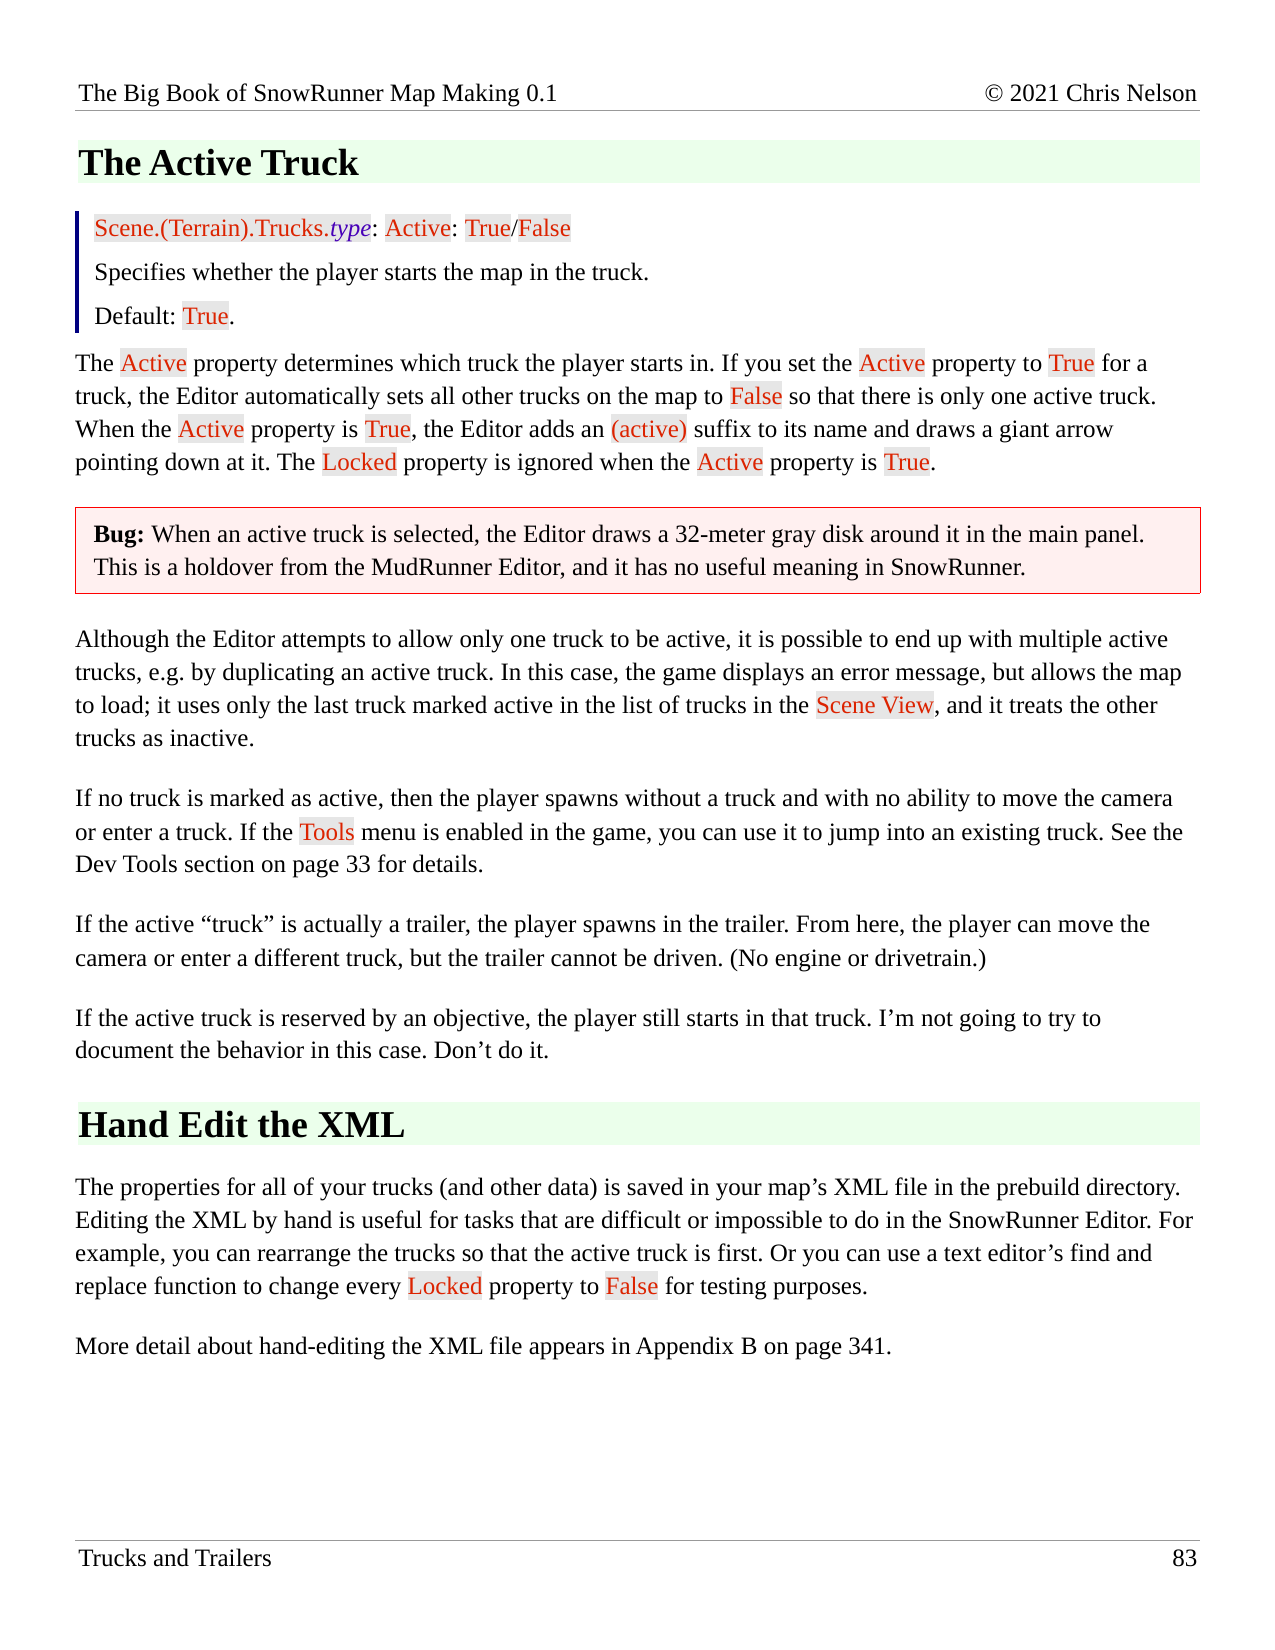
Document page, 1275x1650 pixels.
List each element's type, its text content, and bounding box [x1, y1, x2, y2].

subtitle Hand Edit the XML [78, 1102, 1200, 1145]
subtitle The Active Truck [78, 140, 1200, 183]
text If the active truck is reserved by an objective, the player still starts in that truck. I’m not going to try to document the behavior in this case. Don’t do it. [75, 1003, 1200, 1064]
text Although the Editor attempts to allow only one truck to be active, it is possible to end up with multiple active trucks, e.g. by duplicating an active truck. In this case, the game displays an error message, but allows the map to load; it uses only the last truck marked active in the list of trucks in the Scene View, and it treats the other trucks as inactive. [75, 624, 1200, 752]
text The properties for all of your trucks (and other data) is saved in your map’s XML file in the prebuild directory. Editing the XML by hand is useful for tasks that are difficult or impossible to do in the SnowRunner Editor. For example, you can rearrange the trucks so that the active truck is first. Or you can use a text editor’s find and replace function to change every Locked property to False for testing purposes. [75, 1172, 1200, 1300]
text Specifies whether the player starts the map in the truck. [79, 254, 1200, 286]
text Scene.(Terrain).Trucks.type: Active: True/False [79, 211, 1200, 242]
text More detail about hand-editing the XML file appears in Appendix B on page 341. [75, 1331, 1200, 1360]
list When an active truck is selected, the Editor draws a 32-meter gray disk around it in the main panel. This is a holdover from the MudRunner Editor, and it has no useful meaning in SnowRunner. [76, 508, 1200, 593]
text If no truck is marked as active, then the player spawns without a truck and with no ability to move the camera or enter a truck. If the Tools menu is enabled in the game, you can use it to jump into an existing truck. See the Dev Tools section on page 33 for details. [75, 783, 1200, 878]
text If the active “truck” is actually a trailer, the player spawns in the trailer. From here, the player can move the camera or enter a different truck, but the trailer cannot be driven. (No engine or drivetrain.) [75, 909, 1200, 971]
text The Active property determines which truck the player starts in. If you set the Active property to True for a truck, the Editor automatically sets all other trucks on the map to False so that there is only one active truck. When the Active property is True, the Editor adds an (active) suffix to its name and draws a giant arrow pointing down at it. The Locked property is ignored when the Active property is True. [75, 348, 1200, 476]
text Default: True. [79, 298, 1200, 333]
